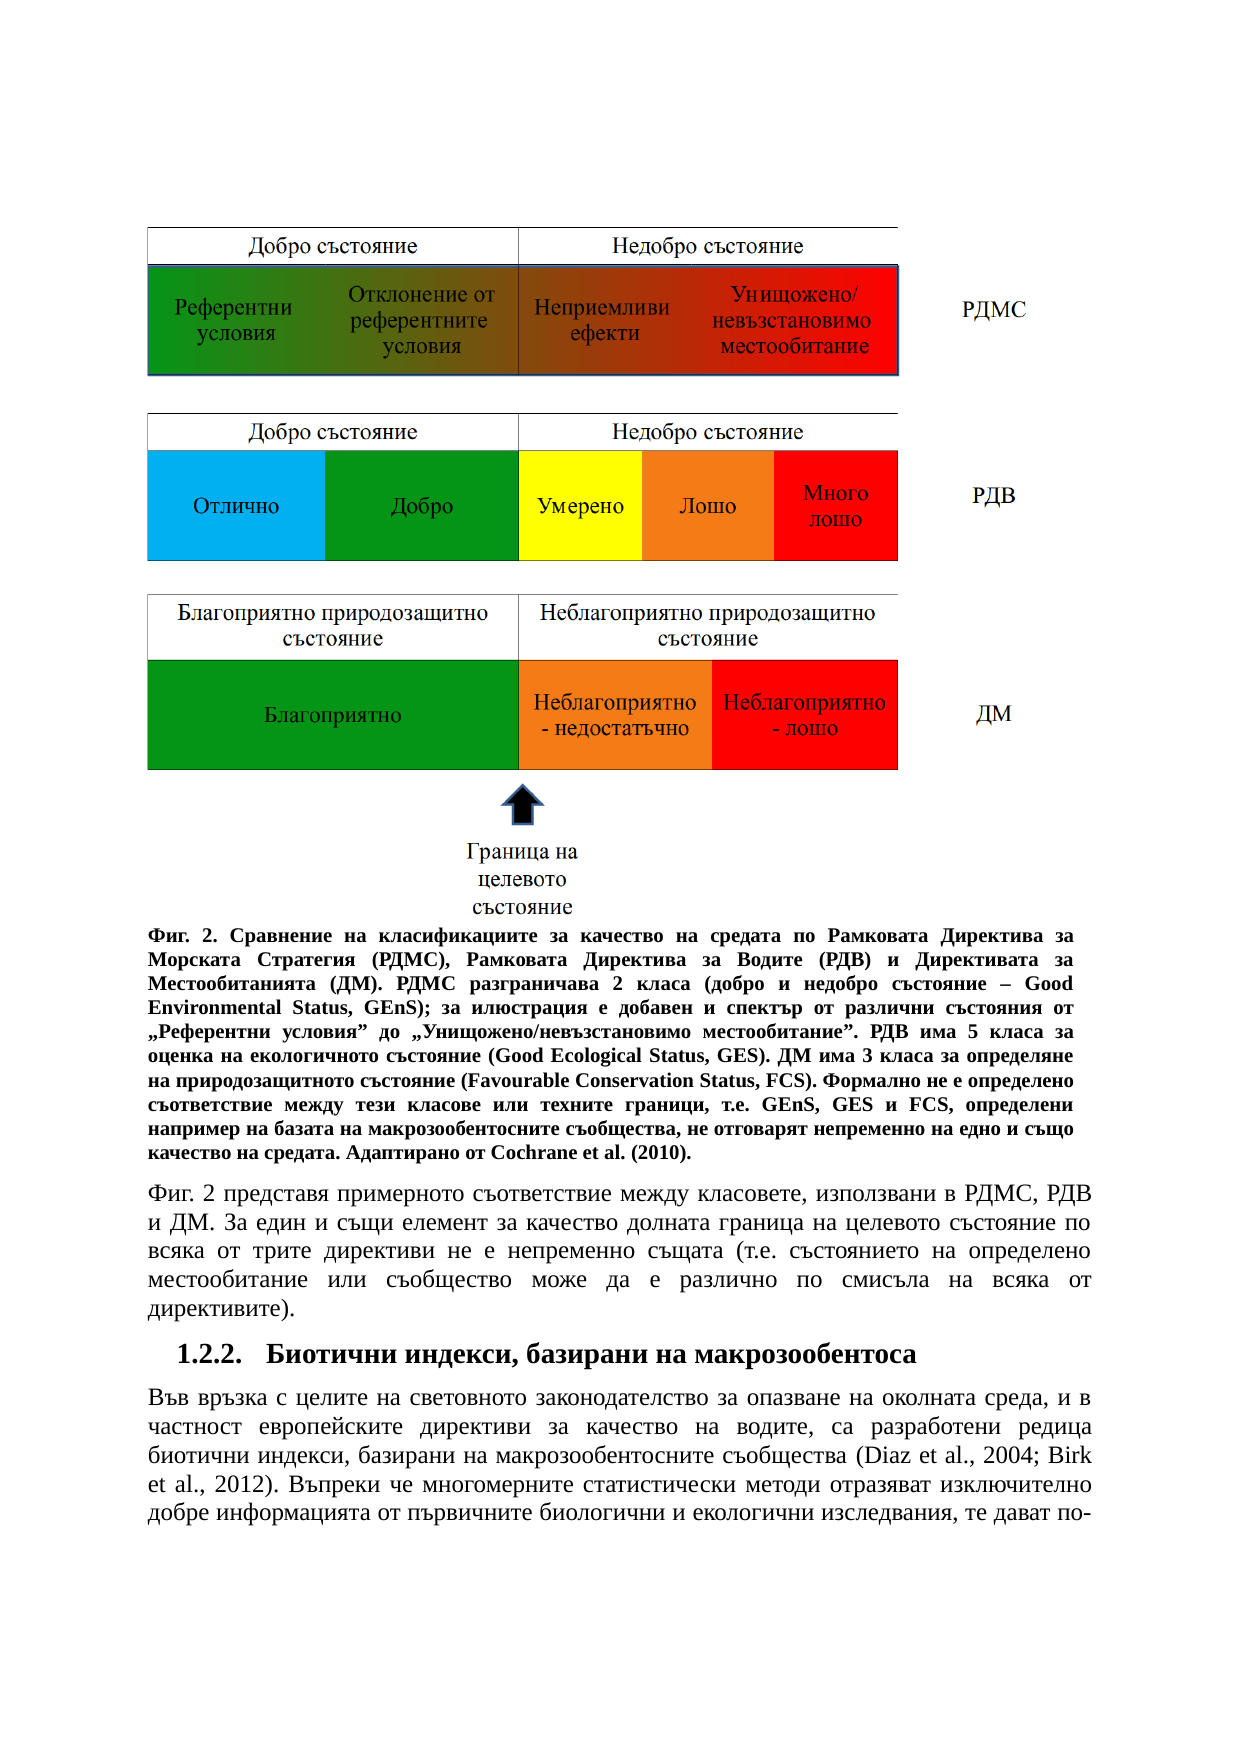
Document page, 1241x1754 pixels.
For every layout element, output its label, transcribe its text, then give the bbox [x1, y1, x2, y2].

subtitle Биотични индекси, базирани на макрозообентоса [242, 1336, 1093, 1370]
picture [147, 227, 1075, 924]
text Фиг. 2. Сравнение на класификациите за качество на средата по Рамковата Директива за Морската Стратегия (РДМС), Рамковата Директива за Водите (РДВ) и Директивата за Местообитанията (ДМ). РДМС разграничава 2 класа (добро и недобро състояние – Good Environmental Status, GEnS); за илюстрация е добавен и спектър от различни състояния от „Референтни условия” до „Унищожено/невъзстановимо местообитание”. РДВ има 5 класа за оценка на екологичното състояние (Good Ecological Status, GES). ДМ има 3 класа за определяне на природозащитното състояние (Favourable Conservation Status, FCS). Формално не е определено съответствие между тези класове или техните граници, т.е. GEnS, GES и FCS, определени например на базата на макрозообентосните съобщества, не отговарят непременно на едно и също качество на средата. Адаптирано от Cochrane et al. (2010). [148, 924, 1075, 1164]
text Фиг. 2 представя примерното съответствие между класовете, използвани в РДМС, РДВ и ДМ. За един и същи елемент за качество долната граница на целевото състояние по всяка от трите директиви не е непременно същата (т.е. състоянието на определено местообитание или съобщество може да е различно по смисъла на всяка от директивите). [148, 207, 1093, 1322]
text Във връзка с целите на световното законодателство за опазване на околната среда, и в частност европейските директиви за качество на водите, са разработени редица биотични индекси, базирани на макрозообентосните съобщества (Diaz et al., 2004; Birk et al., 2012). Въпреки че многомерните статистически методи отразяват изключително добре информацията от първичните биологични и екологични изследвания, те дават по- [148, 1382, 1093, 1526]
